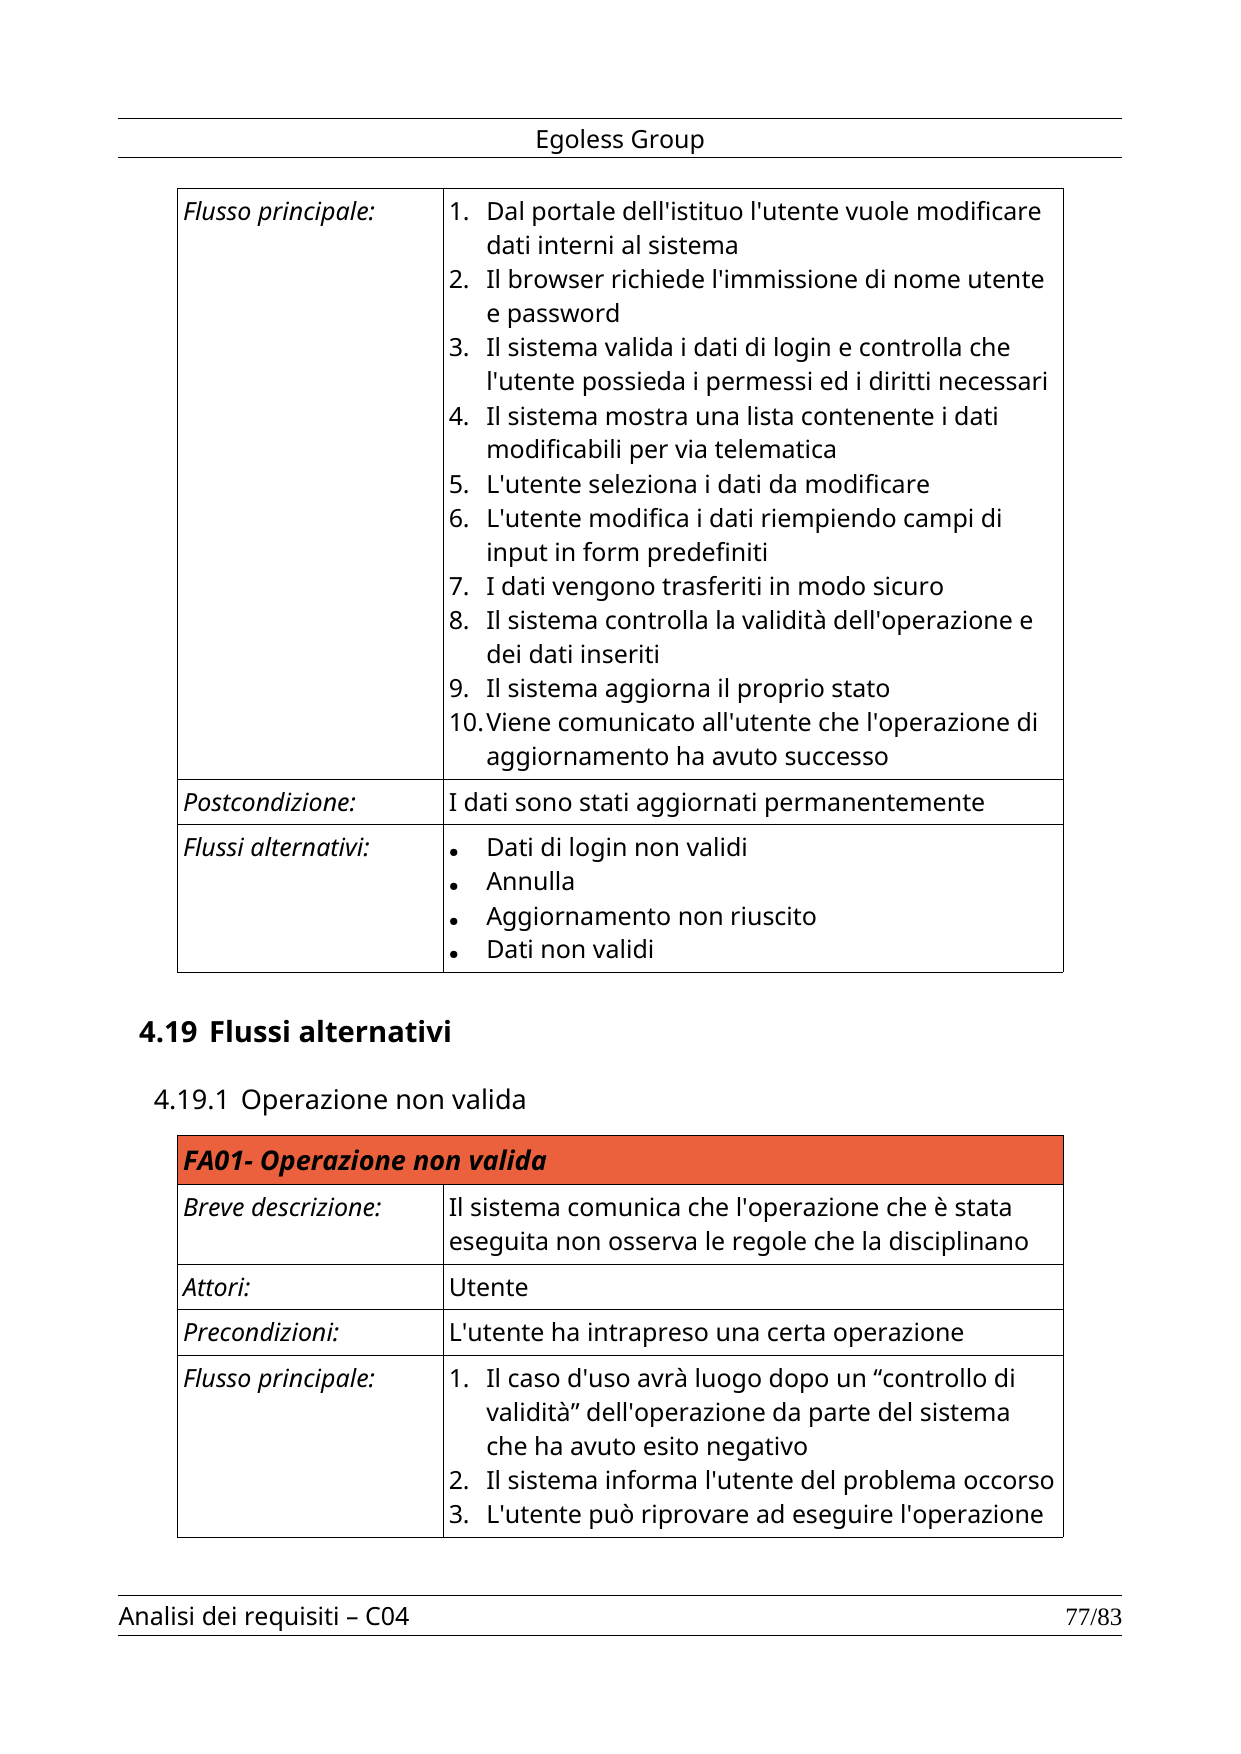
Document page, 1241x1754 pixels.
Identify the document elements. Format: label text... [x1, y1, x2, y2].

table_cell Il sistema comunica che l'operazione che è stata eseguita non osserva le regole che la disciplinano [444, 1185, 1063, 1263]
subtitle Flussi alternativi [139, 1012, 1122, 1051]
table_cell Utente [444, 1265, 1063, 1309]
table_cell Dati di login non validi Annulla Aggiornamento non riuscito Dati non validi [444, 825, 1063, 972]
table_cell Flusso principale: [178, 1356, 443, 1537]
table_header FA01- Operazione non valida [178, 1136, 1063, 1184]
table_cell Flusso principale: [178, 189, 443, 778]
table_cell Precondizioni: [178, 1310, 443, 1355]
table_cell Breve descrizione: [178, 1185, 443, 1263]
table_cell Il caso d'uso avrà luogo dopo un “controllo di validità” dell'operazione da parte del sistema che ha avuto esito negativo Il sistema informa l'utente del problema occorso L'utente può riprovare ad eseguire l'operazione [444, 1356, 1063, 1537]
table_cell Attori: [178, 1265, 443, 1309]
table_cell Postcondizione: [178, 780, 443, 824]
table_cell L'utente ha intrapreso una certa operazione [444, 1310, 1063, 1355]
table_cell Flussi alternativi: [178, 825, 443, 972]
table_cell Dal portale dell'istituo l'utente vuole modificare dati interni al sistema Il browser richiede l'immissione di nome utente e password Il sistema valida i dati di login e controlla che l'utente possieda i permessi ed i diritti necessari Il sistema mostra una lista contenente i dati modificabili per via telematica L'utente seleziona i dati da modificare L'utente modifica i dati riempiendo campi di input in form predefiniti I dati vengono trasferiti in modo sicuro Il sistema controlla la validità dell'operazione e dei dati inseriti Il sistema aggiorna il proprio stato Viene comunicato all'utente che l'operazione di aggiornamento ha avuto successo [444, 189, 1063, 778]
table_cell I dati sono stati aggiornati permanentemente [444, 780, 1063, 824]
subtitle Operazione non valida [153, 1081, 1122, 1118]
